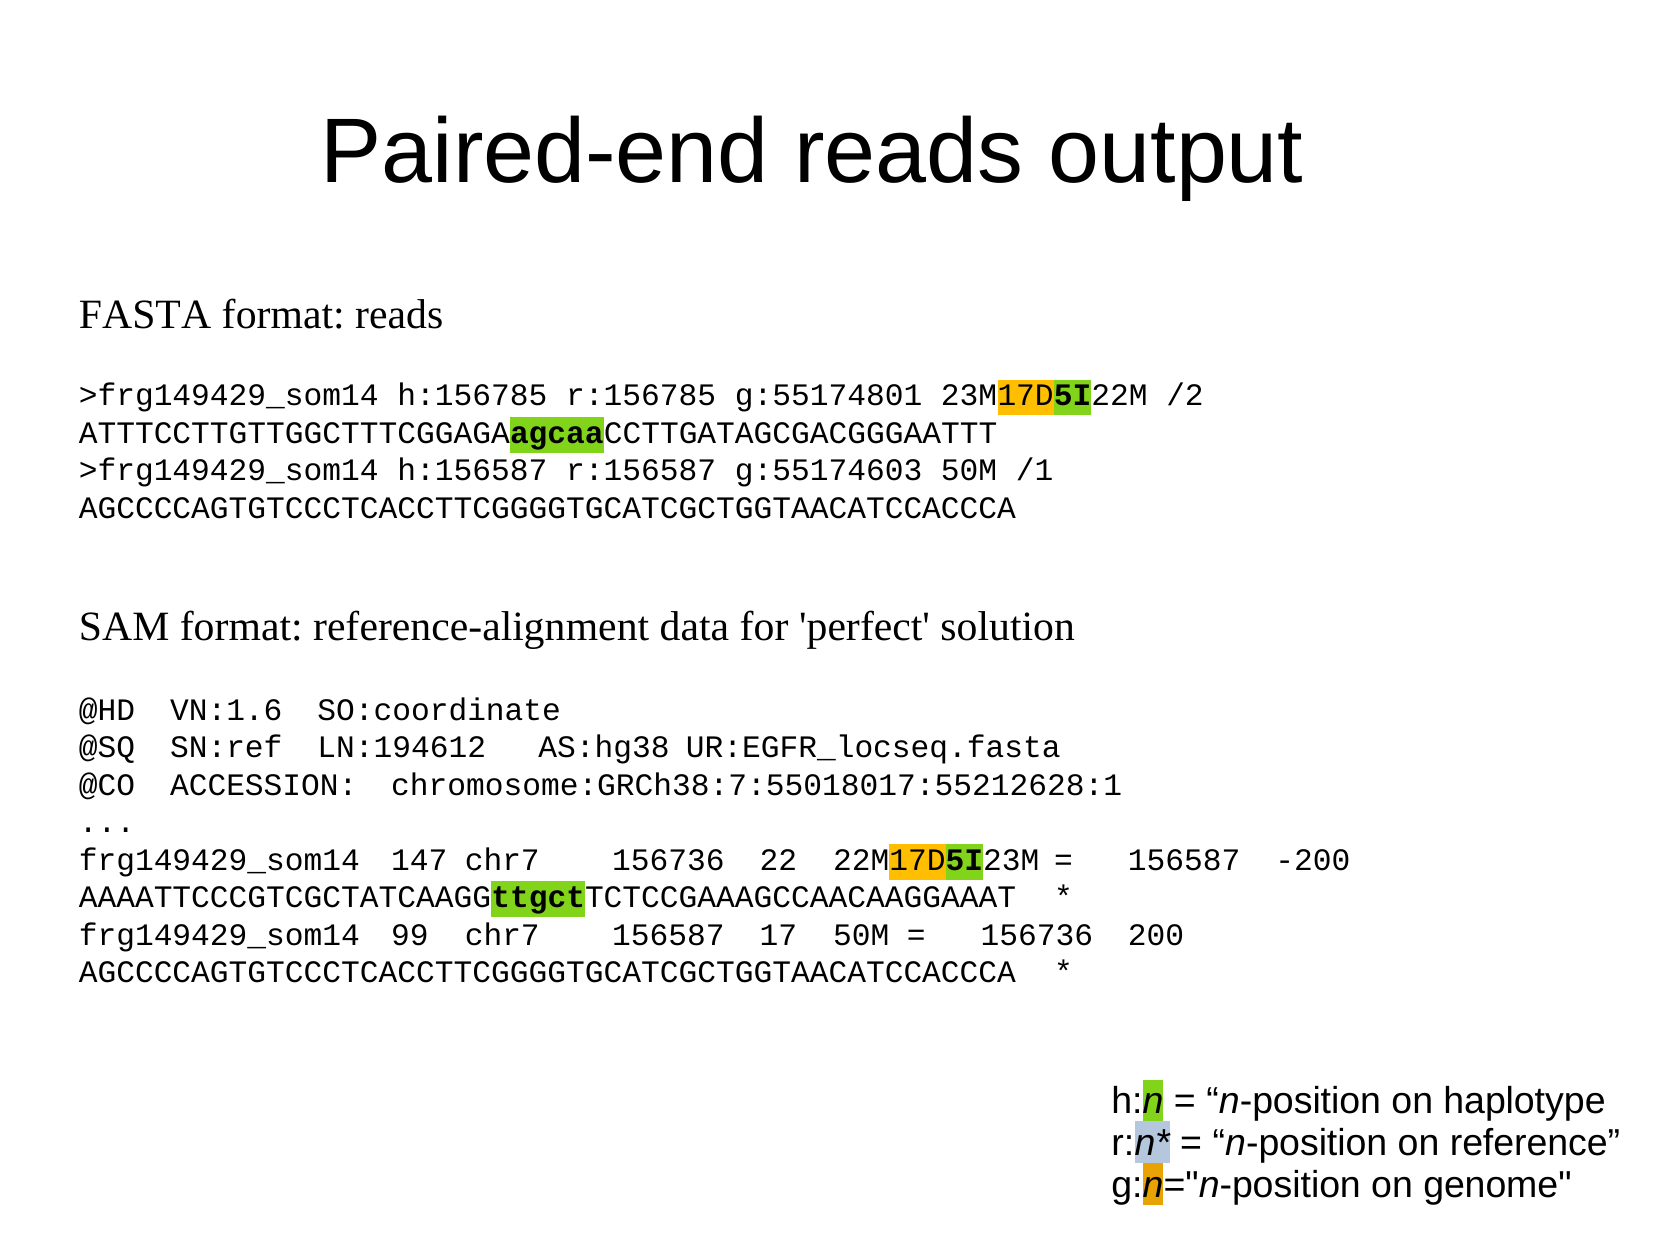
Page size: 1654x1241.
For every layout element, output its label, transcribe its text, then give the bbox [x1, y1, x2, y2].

text_box h:n = “n-position on haplotype r:n* = “n-position on reference” g:n="n-position on genome" [1096, 1027, 1593, 1223]
list FASTA format: reads >frg149429_som14 h:156785 r:156785 g:55174801 23M17D5I22M /2 ATTTCCTTGTTGGCTTTCGGAGAagcaaCCTTGATAGCGACGGGAATTT >frg149429_som14 h:156587 r:156587 g:55174603 50M /1 AGCCCCAGTGTCCCTCACCTTCGGGGTGCATCGCTGGTAACATCCACCCA SAM format: reference-alignment data for 'perfect' solution @HD VN:1.6 SO:coordinate @SQ SN:ref LN:194612 AS:hg38 UR:EGFR_locseq.fasta @CO ACCESSION: chromosome:GRCh38:7:55018017:55212628:1 ... frg149429_som14 147 chr7 156736 22 22M17D5I23M = 156587 -200 AAAATTCCCGTCGCTATCAAGGttgctTCTCCGAAAGCCAACAAGGAAAT * frg149429_som14 99 chr7 156587 17 50M = 156736 200 AGCCCCAGTGTCCCTCACCTTCGGGGTGCATCGCTGGTAACATCCACCCA * [78, 282, 1565, 1221]
title Paired-end reads output [82, 49, 1569, 255]
